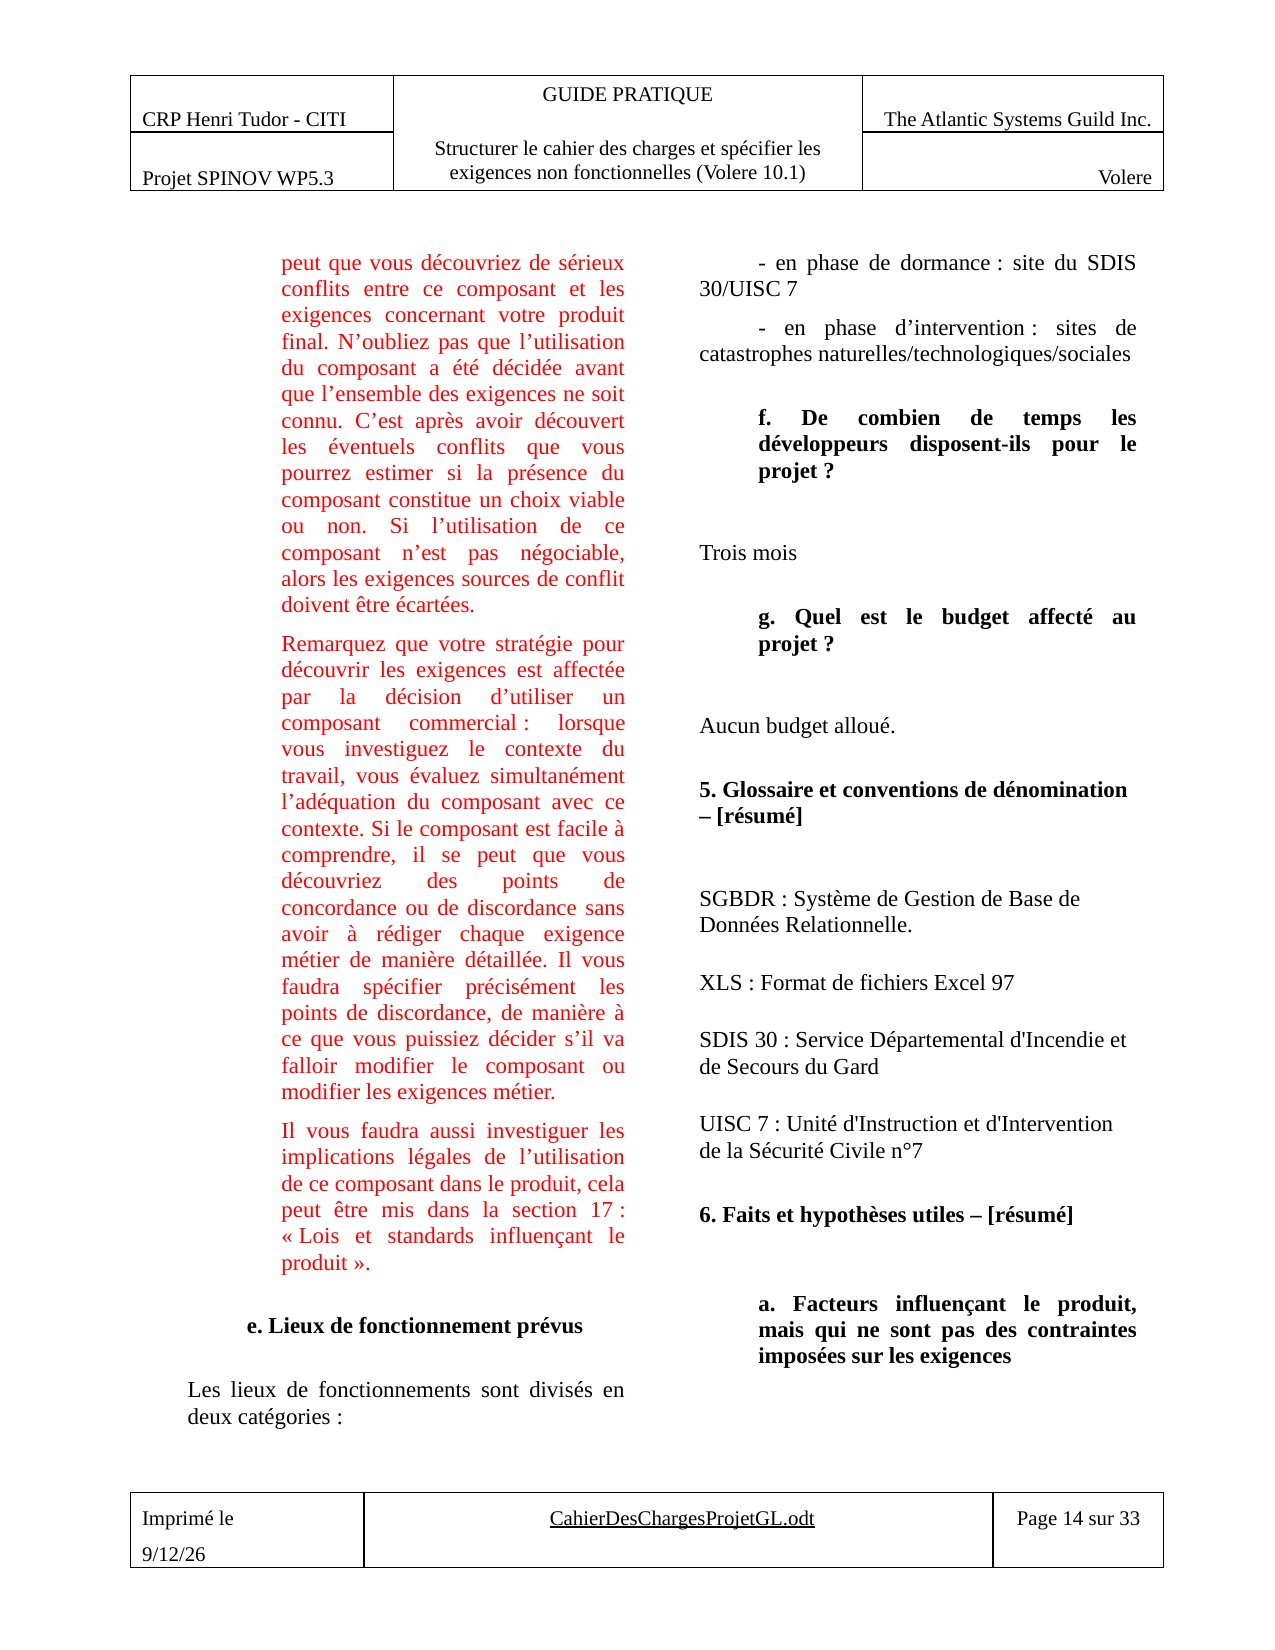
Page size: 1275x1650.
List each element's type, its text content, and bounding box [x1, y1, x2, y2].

text XLS : Format de fichiers Excel 97 [699, 969, 1137, 995]
text Aucun budget alloué. [699, 712, 1137, 738]
text - en phase de dormance : site du SDIS 30/UISC 7 [699, 249, 1137, 301]
subtitle e. Lieux de fonctionnement prévus [247, 1313, 625, 1339]
text peut que vous découvriez de sérieux conflits entre ce composant et les exigences concernant votre produit final. N’oubliez pas que l’utilisation du composant a été décidée avant que l’ensemble des exigences ne soit connu. C’est après avoir découvert les éventuels conflits que vous pourrez estimer si la présence du composant constitue un choix viable ou non. Si l’utilisation de ce composant n’est pas négociable, alors les exigences sources de conflit doivent être écartées. [281, 249, 625, 618]
text - en phase d’intervention : sites de catastrophes naturelles/technologiques/sociales [699, 314, 1137, 367]
subtitle 6. Faits et hypothèses utiles – [résumé] [699, 1201, 1137, 1227]
text Il vous faudra aussi investiguer les implications légales de l’utilisation de ce composant dans le produit, cela peut être mis dans la section 17 : « Lois et standards influençant le produit ». [281, 1117, 625, 1275]
subtitle a. Facteurs influençant le produit, mais qui ne sont pas des contraintes imposées sur les exigences [758, 1289, 1137, 1369]
text Trois mois [699, 539, 1137, 566]
text Les lieux de fonctionnements sont divisés en deux catégories : [187, 1376, 625, 1429]
text SDIS 30 : Service Départemental d'Incendie et de Secours du Gard [699, 1027, 1137, 1079]
subtitle g. Quel est le budget affecté au projet ? [758, 603, 1137, 656]
text SGBDR : Système de Gestion de Base de Données Relationnelle. [699, 885, 1137, 938]
subtitle f. De combien de temps les développeurs disposent-ils pour le projet ? [758, 404, 1137, 483]
text UISC 7 : Unité d'Instruction et d'Intervention de la Sécurité Civile n°7 [699, 1111, 1137, 1163]
subtitle 5. Glossaire et conventions de dénomination – [résumé] [699, 776, 1137, 829]
text Remarquez que votre stratégie pour découvrir les exigences est affectée par la décision d’utiliser un composant commercial : lorsque vous investiguez le contexte du travail, vous évaluez simultanément l’adéquation du composant avec ce contexte. Si le composant est facile à comprendre, il se peut que vous découvriez des points de concordance ou de discordance sans avoir à rédiger chaque exigence métier de manière détaillée. Il vous faudra spécifier précisément les points de discordance, de manière à ce que vous puissiez décider s’il va falloir modifier le composant ou modifier les exigences métier. [281, 630, 625, 1104]
